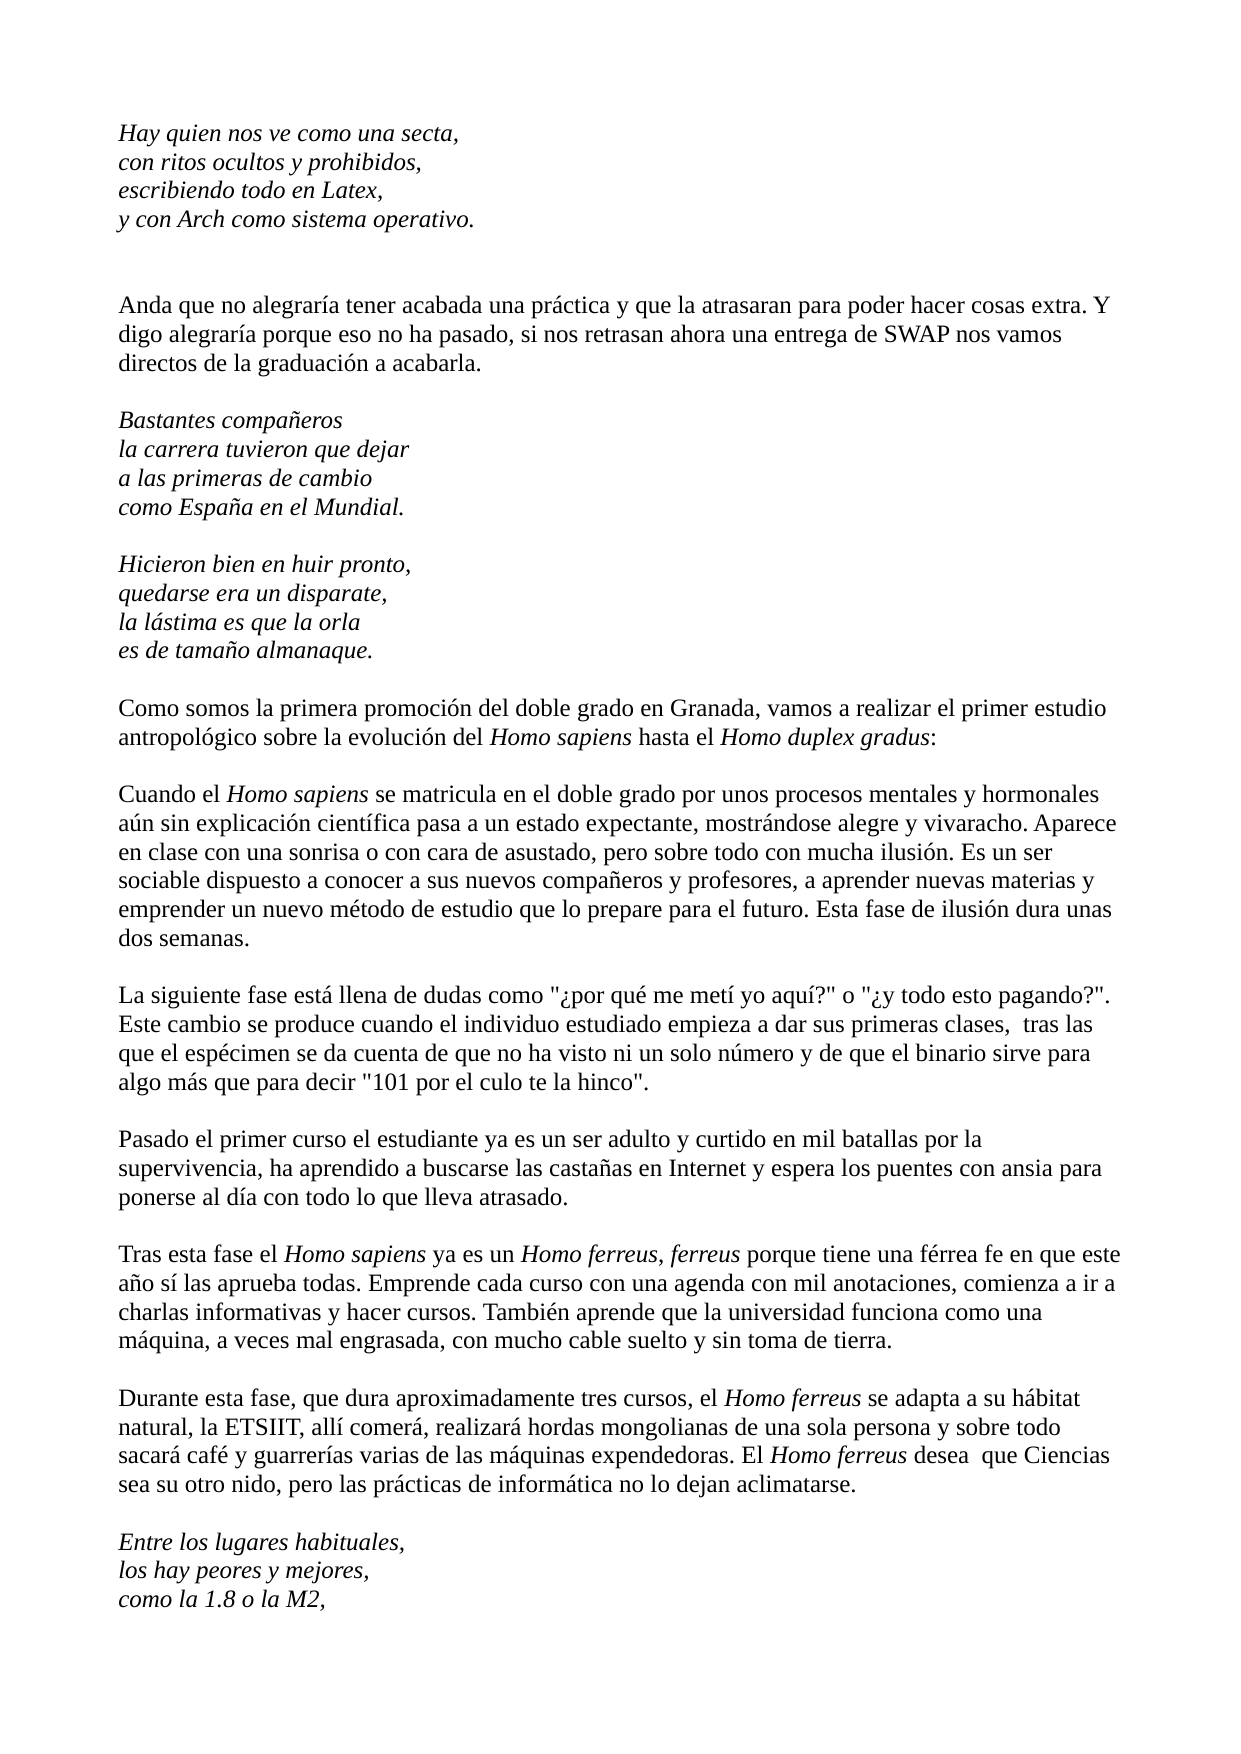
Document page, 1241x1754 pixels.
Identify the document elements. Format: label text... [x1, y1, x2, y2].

text como España en el Mundial. [118, 492, 1122, 521]
text Hicieron bien en huir pronto, [118, 549, 1122, 578]
text Entre los lugares habituales, [118, 1527, 1122, 1556]
text Durante esta fase, que dura aproximadamente tres cursos, el Homo ferreus se adapta a su hábitat natural, la ETSIIT, allí comerá, realizará hordas mongolianas de una sola persona y sobre todo sacará café y guarrerías varias de las máquinas expendedoras. El Homo ferreus desea que Ciencias sea su otro nido, pero las prácticas de informática no lo dejan aclimatarse. [118, 1383, 1122, 1498]
text como la 1.8 o la M2, [118, 1584, 1122, 1613]
text Pasado el primer curso el estudiante ya es un ser adulto y curtido en mil batallas por la supervivencia, ha aprendido a buscarse las castañas en Internet y espera los puentes con ansia para ponerse al día con todo lo que lleva atrasado. [118, 1124, 1122, 1211]
text Tras esta fase el Homo sapiens ya es un Homo ferreus, ferreus porque tiene una férrea fe en que este año sí las aprueba todas. Emprende cada curso con una agenda con mil anotaciones, comienza a ir a charlas informativas y hacer cursos. También aprende que la universidad funciona como una máquina, a veces mal engrasada, con mucho cable suelto y sin toma de tierra. [118, 1239, 1122, 1354]
text La siguiente fase está llena de dudas como "¿por qué me metí yo aquí?" o "¿y todo esto pagando?". Este cambio se produce cuando el individuo estudiado empieza a dar sus primeras clases, tras las que el espécimen se da cuenta de que no ha visto ni un solo número y de que el binario sirve para algo más que para decir "101 por el culo te la hinco". [118, 981, 1122, 1096]
text Anda que no alegraría tener acabada una práctica y que la atrasaran para poder hacer cosas extra. Y digo alegraría porque eso no ha pasado, si nos retrasan ahora una entrega de SWAP nos vamos directos de la graduación a acabarla. [118, 291, 1122, 377]
text Cuando el Homo sapiens se matricula en el doble grado por unos procesos mentales y hormonales aún sin explicación científica pasa a un estado expectante, mostrándose alegre y vivaracho. Aparece en clase con una sonrisa o con cara de asustado, pero sobre todo con mucha ilusión. Es un ser sociable dispuesto a conocer a sus nuevos compañeros y profesores, a aprender nuevas materias y emprender un nuevo método de estudio que lo prepare para el futuro. Esta fase de ilusión dura unas dos semanas. [118, 779, 1122, 952]
text con ritos ocultos y prohibidos, [118, 147, 1122, 176]
text Hay quien nos ve como una secta, [118, 118, 1122, 147]
text quedarse era un disparate, [118, 578, 1122, 607]
text es de tamaño almanaque. [118, 636, 1122, 664]
text la lástima es que la orla [118, 607, 1122, 636]
text los hay peores y mejores, [118, 1556, 1122, 1584]
text escribiendo todo en Latex, [118, 176, 1122, 204]
text Como somos la primera promoción del doble grado en Granada, vamos a realizar el primer estudio antropológico sobre la evolución del Homo sapiens hasta el Homo duplex gradus: [118, 693, 1122, 751]
text y con Arch como sistema operativo. [118, 204, 1122, 233]
text a las primeras de cambio [118, 463, 1122, 492]
text Bastantes compañeros [118, 406, 1122, 434]
text la carrera tuvieron que dejar [118, 434, 1122, 463]
